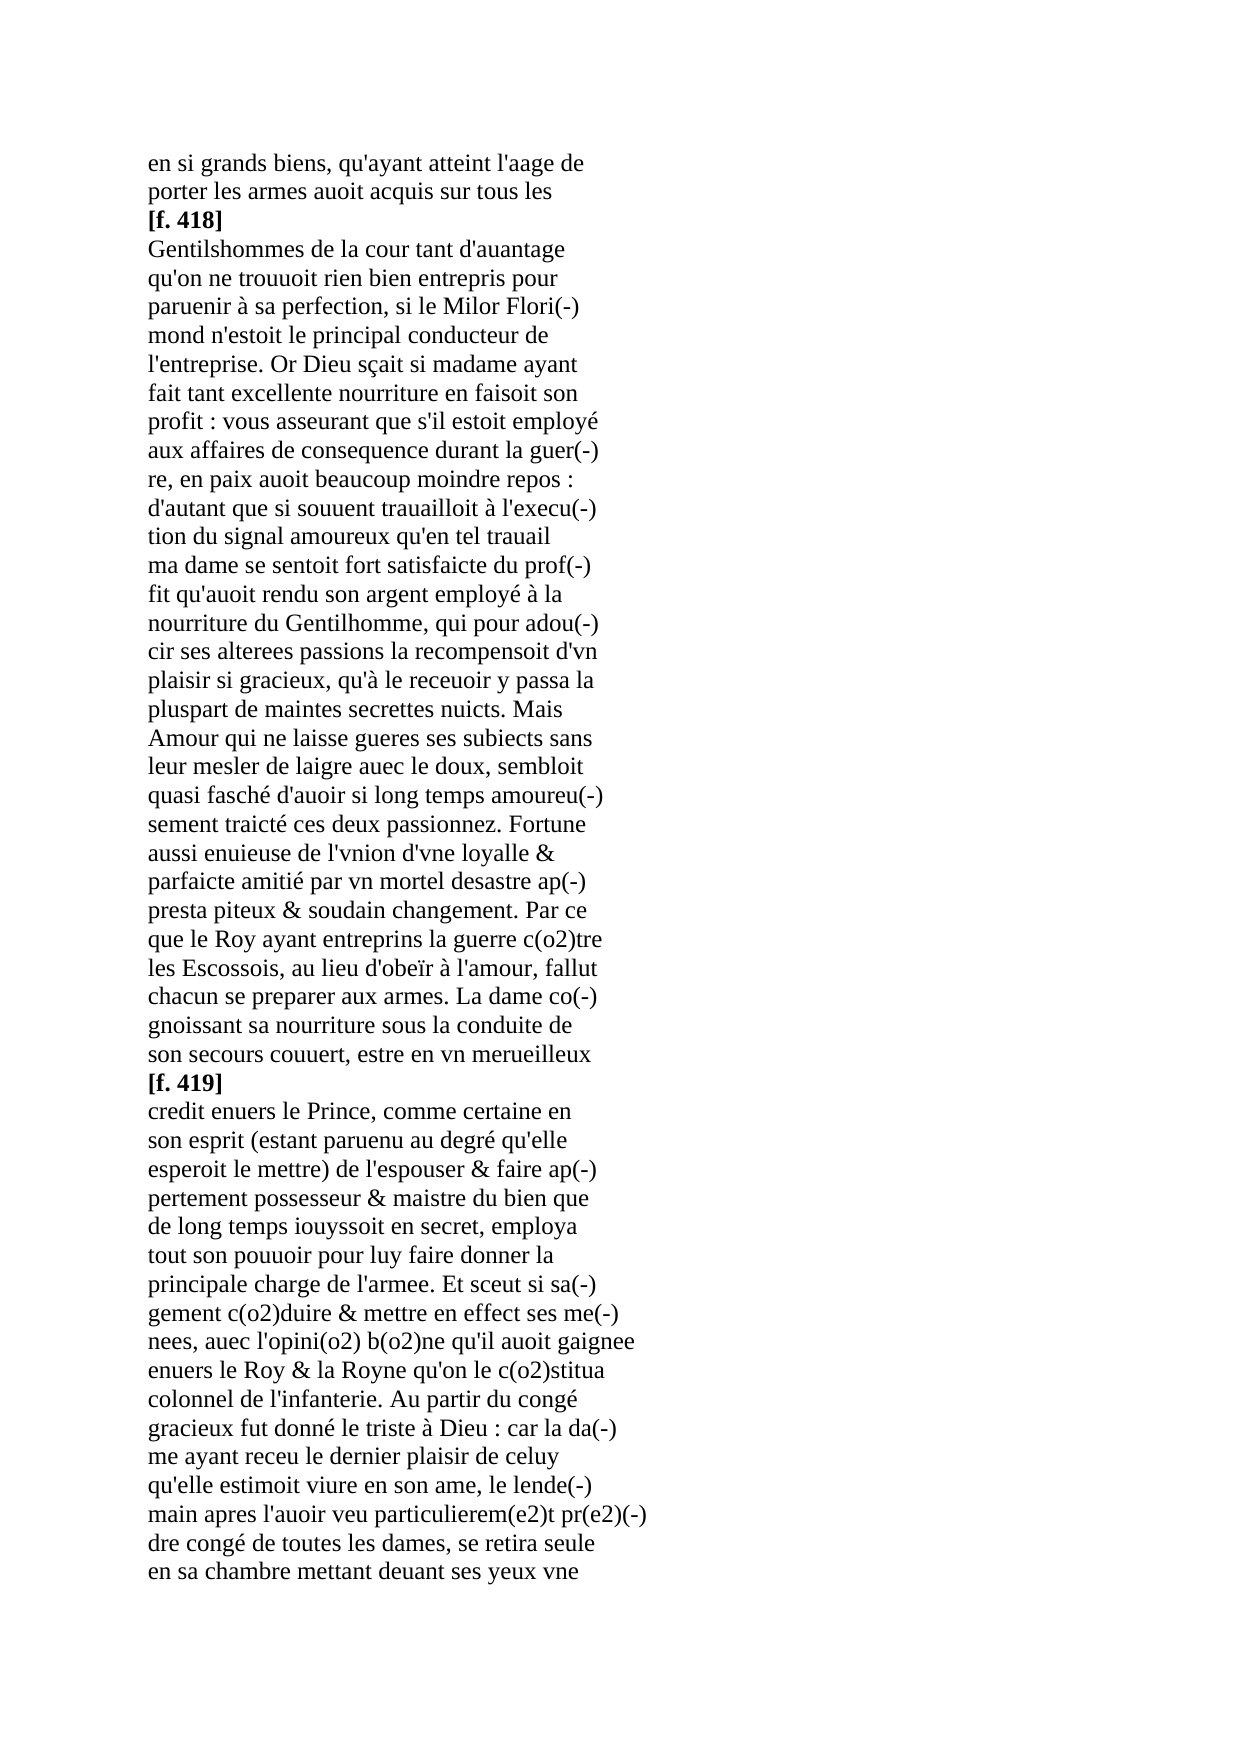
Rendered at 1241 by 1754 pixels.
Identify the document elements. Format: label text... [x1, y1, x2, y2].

text en si grands biens, qu'ayant atteint l'aage de porter les armes auoit acquis sur tous les [f. 418] Gentilshommes de la cour tant d'auantage qu'on ne trouuoit rien bien entrepris pour paruenir à sa perfection, si le Milor Flori(-) mond n'estoit le principal conducteur de l'entreprise. Or Dieu sçait si madame ayant fait tant excellente nourriture en faisoit son profit : vous asseurant que s'il estoit employé aux affaires de consequence durant la guer(-) re, en paix auoit beaucoup moindre repos : d'autant que si souuent trauailloit à l'execu(-) tion du signal amoureux qu'en tel trauail ma dame se sentoit fort satisfaicte du prof(-) fit qu'auoit rendu son argent employé à la nourriture du Gentilhomme, qui pour adou(-) cir ses alterees passions la recompensoit d'vn plaisir si gracieux, qu'à le receuoir y passa la pluspart de maintes secrettes nuicts. Mais Amour qui ne laisse gueres ses subiects sans leur mesler de laigre auec le doux, sembloit quasi fasché d'auoir si long temps amoureu(-) sement traicté ces deux passionnez. Fortune aussi enuieuse de l'vnion d'vne loyalle & parfaicte amitié par vn mortel desastre ap(-) presta piteux & soudain changement. Par ce que le Roy ayant entreprins la guerre c(o2)tre les Escossois, au lieu d'obeïr à l'amour, fallut chacun se preparer aux armes. La dame co(-) gnoissant sa nourriture sous la conduite de son secours couuert, estre en vn merueilleux [f. 419] credit enuers le Prince, comme certaine en son esprit (estant paruenu au degré qu'elle esperoit le mettre) de l'espouser & faire ap(-) pertement possesseur & maistre du bien que de long temps iouyssoit en secret, employa tout son pouuoir pour luy faire donner la principale charge de l'armee. Et sceut si sa(-) gement c(o2)duire & mettre en effect ses me(-) nees, auec l'opini(o2) b(o2)ne qu'il auoit gaignee enuers le Roy & la Royne qu'on le c(o2)stitua colonnel de l'infanterie. Au partir du congé gracieux fut donné le triste à Dieu : car la da(-) me ayant receu le dernier plaisir de celuy qu'elle estimoit viure en son ame, le lende(-) main apres l'auoir veu particulierem(e2)t pr(e2)(-) dre congé de toutes les dames, se retira seule en sa chambre mettant deuant ses yeux vne [148, 148, 1093, 1585]
